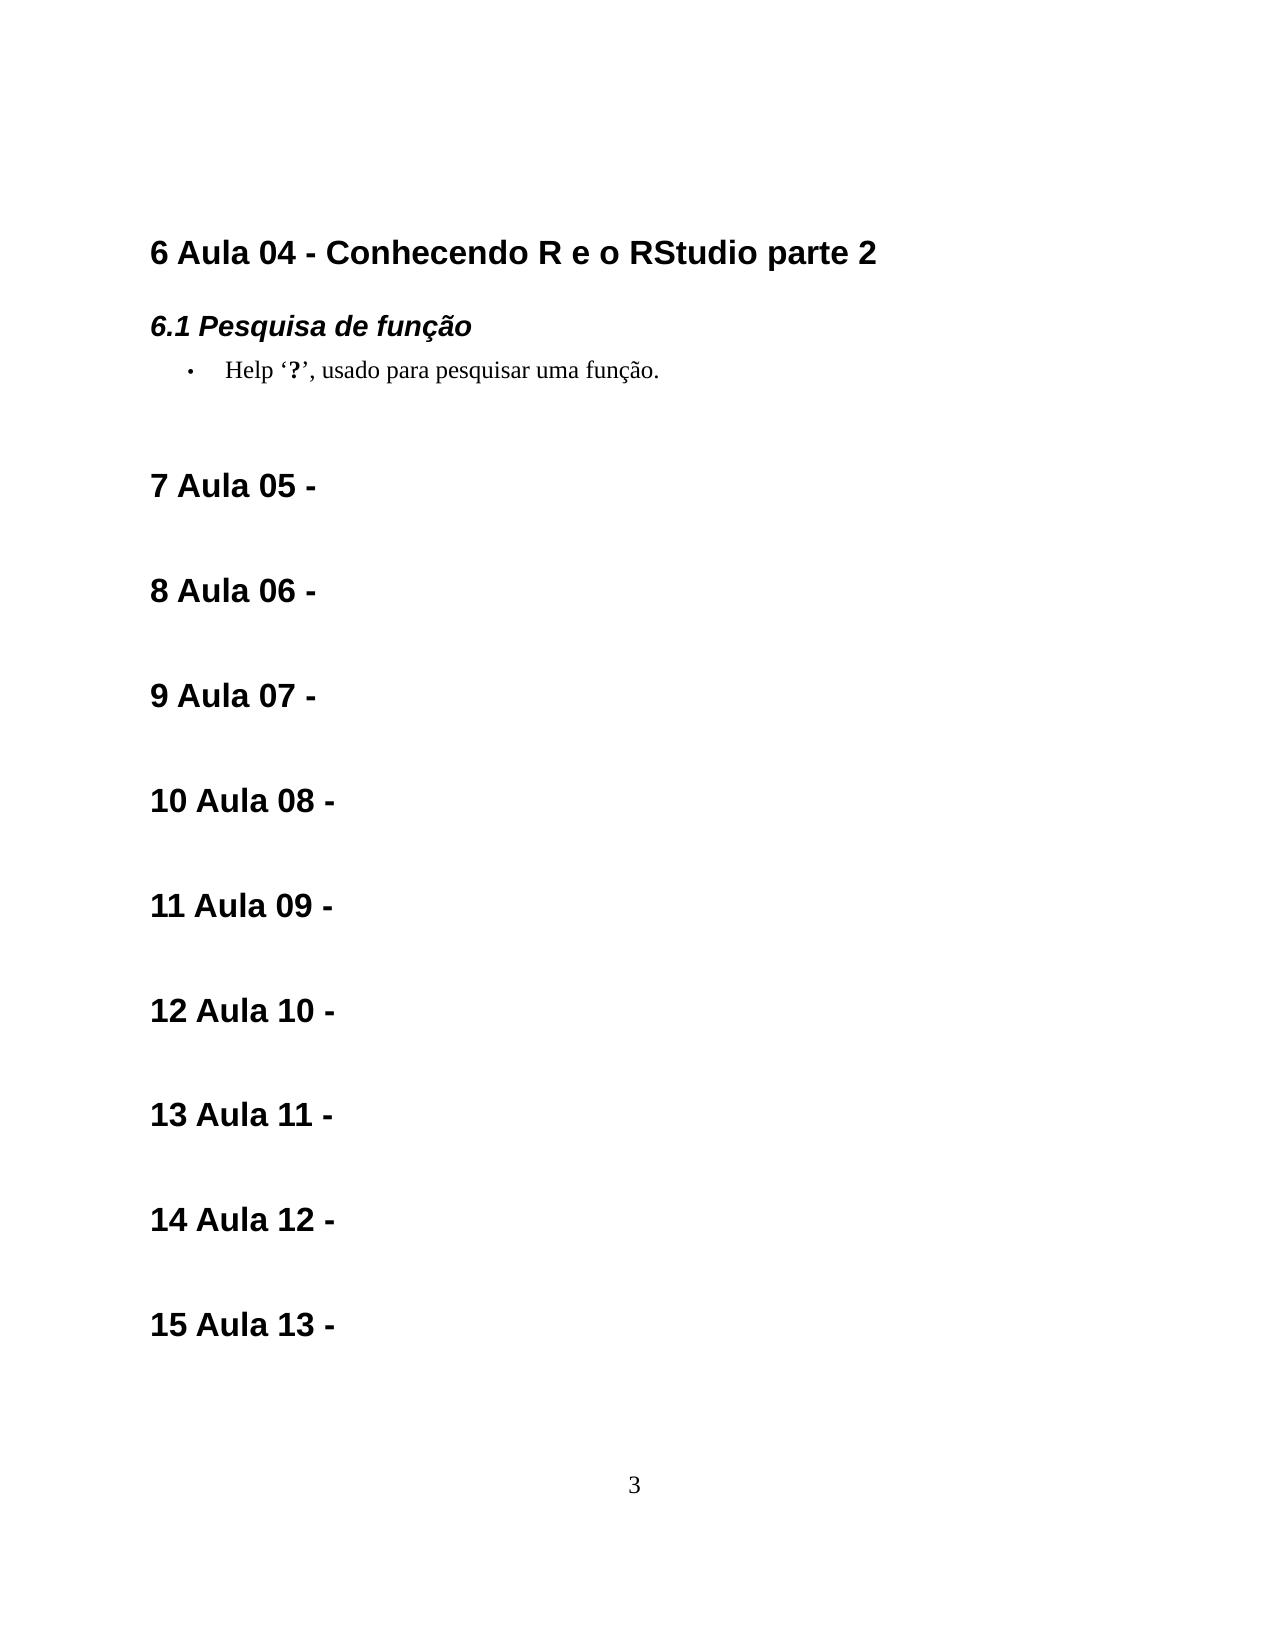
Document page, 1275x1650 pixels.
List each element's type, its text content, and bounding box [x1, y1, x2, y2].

subtitle 14 Aula 12 - [150, 1200, 1125, 1239]
subtitle 6 Aula 04 - Conhecendo R e o RStudio parte 2 [150, 232, 1125, 271]
subtitle 15 Aula 13 - [150, 1305, 1125, 1344]
subtitle 7 Aula 05 - [150, 466, 1125, 504]
list [187, 150, 1125, 179]
subtitle 9 Aula 07 - [150, 676, 1125, 714]
subtitle 6.1 Pesquisa de função [150, 309, 1125, 342]
list Help ‘?’, usado para pesquisar uma função. [187, 355, 1125, 412]
subtitle 13 Aula 11 - [150, 1095, 1125, 1134]
subtitle 8 Aula 06 - [150, 571, 1125, 609]
subtitle 10 Aula 08 - [150, 781, 1125, 819]
subtitle 12 Aula 10 - [150, 990, 1125, 1029]
subtitle 11 Aula 09 - [150, 886, 1125, 924]
